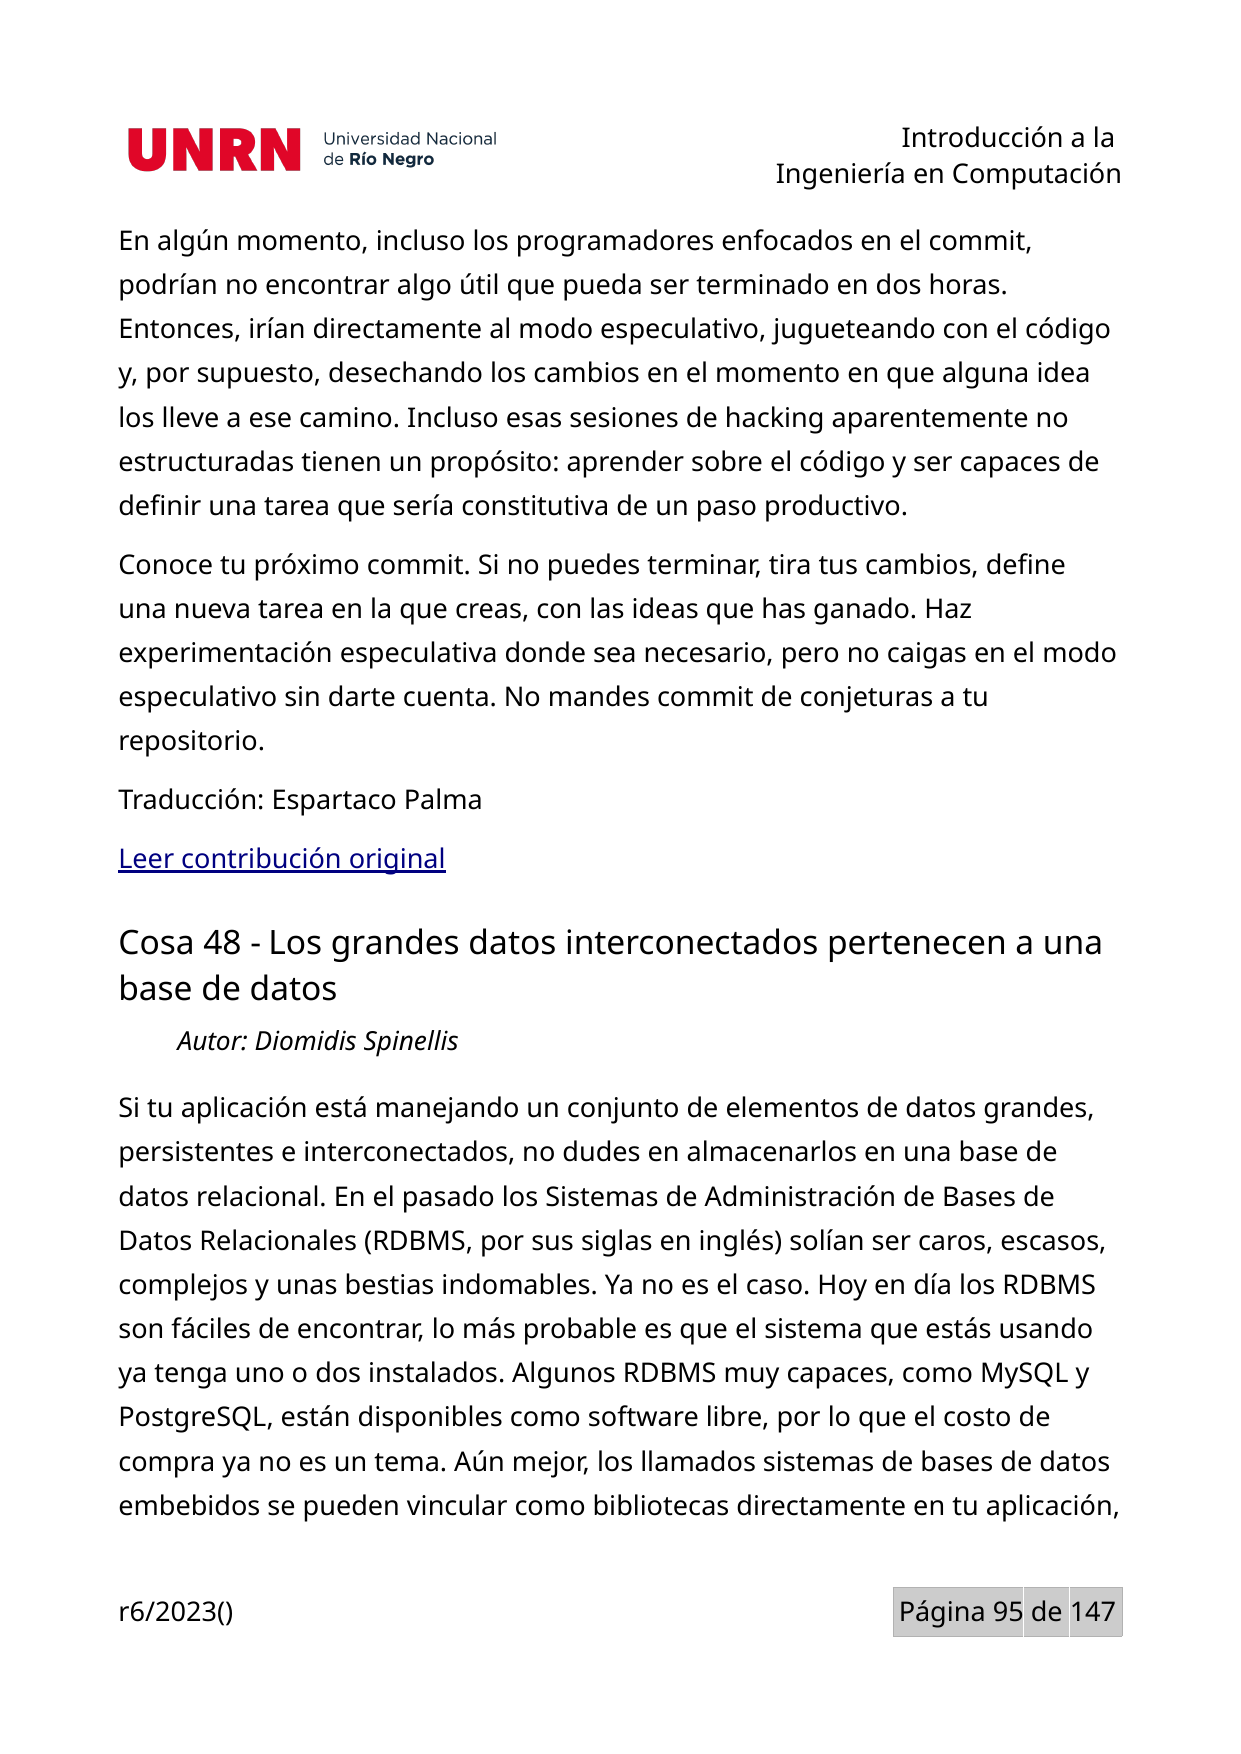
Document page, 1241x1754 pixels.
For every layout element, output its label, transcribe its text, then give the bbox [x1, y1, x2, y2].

text Conoce tu próximo commit. Si no puedes terminar, tira tus cambios, define una nueva tarea en la que creas, con las ideas que has ganado. Haz experimentación especulativa donde sea necesario, pero no caigas en el modo especulativo sin darte cuenta. No mandes commit de conjeturas a tu repositorio. [118, 545, 1122, 759]
picture [118, 118, 505, 180]
text En algún momento, incluso los programadores enfocados en el commit, podrían no encontrar algo útil que pueda ser terminado en dos horas. Entonces, irían directamente al modo especulativo, jugueteando con el código y, por supuesto, desechando los cambios en el momento en que alguna idea los lleve a ese camino. Incluso esas sesiones de hacking aparentemente no estructuradas tienen un propósito: aprender sobre el código y ser capaces de definir una tarea que sería constitutiva de un paso productivo. [118, 221, 1122, 523]
text Si tu aplicación está manejando un conjunto de elementos de datos grandes, persistentes e interconectados, no dudes en almacenarlos en una base de datos relacional. En el pasado los Sistemas de Administración de Bases de Datos Relacionales (RDBMS, por sus siglas en inglés) solían ser caros, escasos, complejos y unas bestias indomables. Ya no es el caso. Hoy en día los RDBMS son fáciles de encontrar, lo más probable es que el sistema que estás usando ya tenga uno o dos instalados. Algunos RDBMS muy capaces, como MySQL y PostgreSQL, están disponibles como software libre, por lo que el costo de compra ya no es un tema. Aún mejor, los llamados sistemas de bases de datos embebidos se pueden vincular como bibliotecas directamente en tu aplicación, [118, 1089, 1122, 1523]
subtitle Los grandes datos interconectados pertenecen a una base de datos [118, 919, 1122, 1010]
text Leer contribución original [118, 839, 1122, 876]
text Traducción: Espartaco Palma [118, 781, 1122, 817]
text Autor: Diomidis Spinellis [177, 1023, 1122, 1058]
